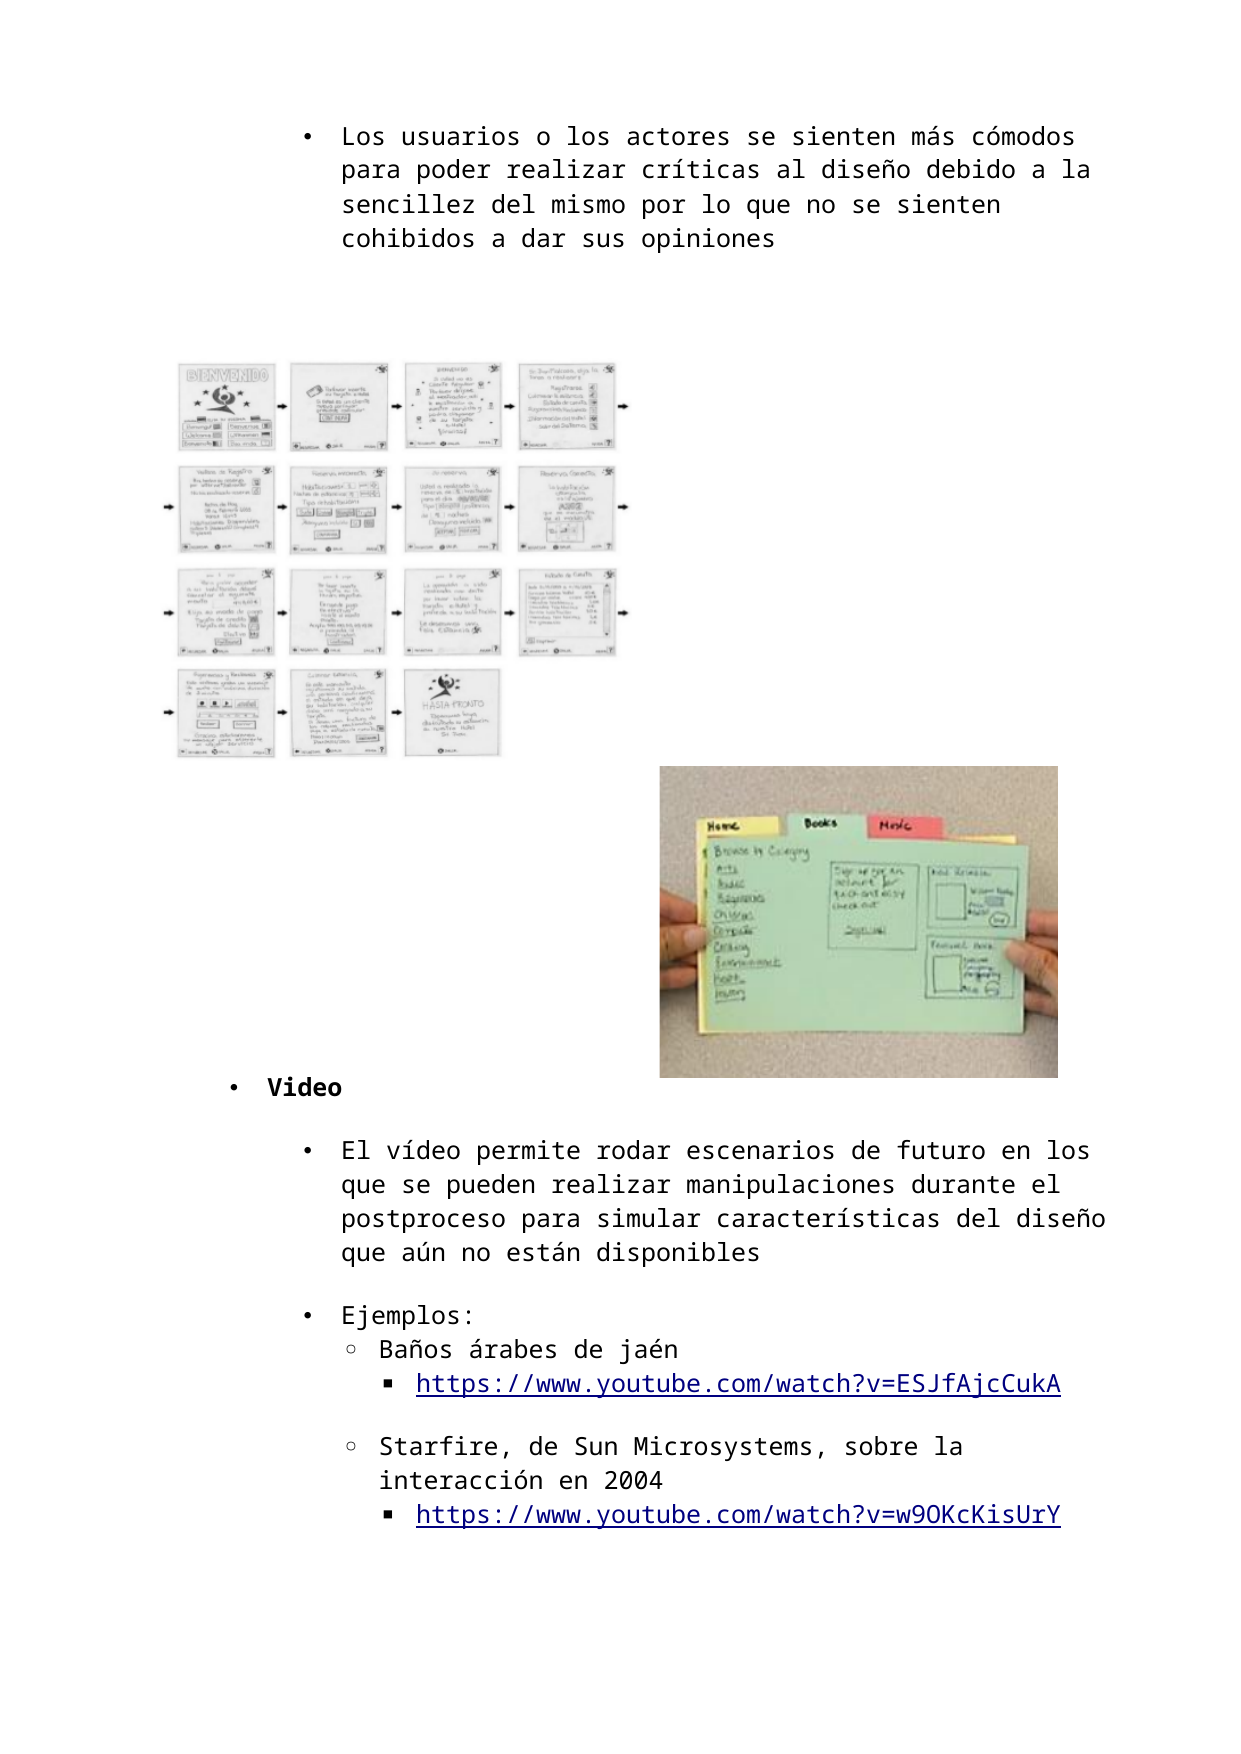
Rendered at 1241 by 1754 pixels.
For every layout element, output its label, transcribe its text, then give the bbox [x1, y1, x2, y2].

list Ejemplos: [303, 1298, 1122, 1332]
list Video [229, 1070, 1122, 1104]
picture [155, 358, 635, 764]
list Baños árabes de jaén [341, 1332, 1122, 1366]
list Los usuarios o los actores se sienten más cómodos para poder realizar críticas al diseño debido a la sencillez del mismo por lo que no se sienten cohibidos a dar sus opiniones [303, 118, 1122, 254]
list https://www.youtube.com/watch?v=ESJfAjcCukA [378, 1366, 1122, 1400]
list Starfire, de Sun Microsystems, sobre la interacción en 2004 [341, 1429, 1122, 1497]
list El vídeo permite rodar escenarios de futuro en los que se pueden realizar manipulaciones durante el postproceso para simular características del diseño que aún no están disponibles [303, 1133, 1122, 1269]
list https://www.youtube.com/watch?v=w9OKcKisUrY [378, 1497, 1122, 1531]
picture [659, 766, 1058, 1078]
